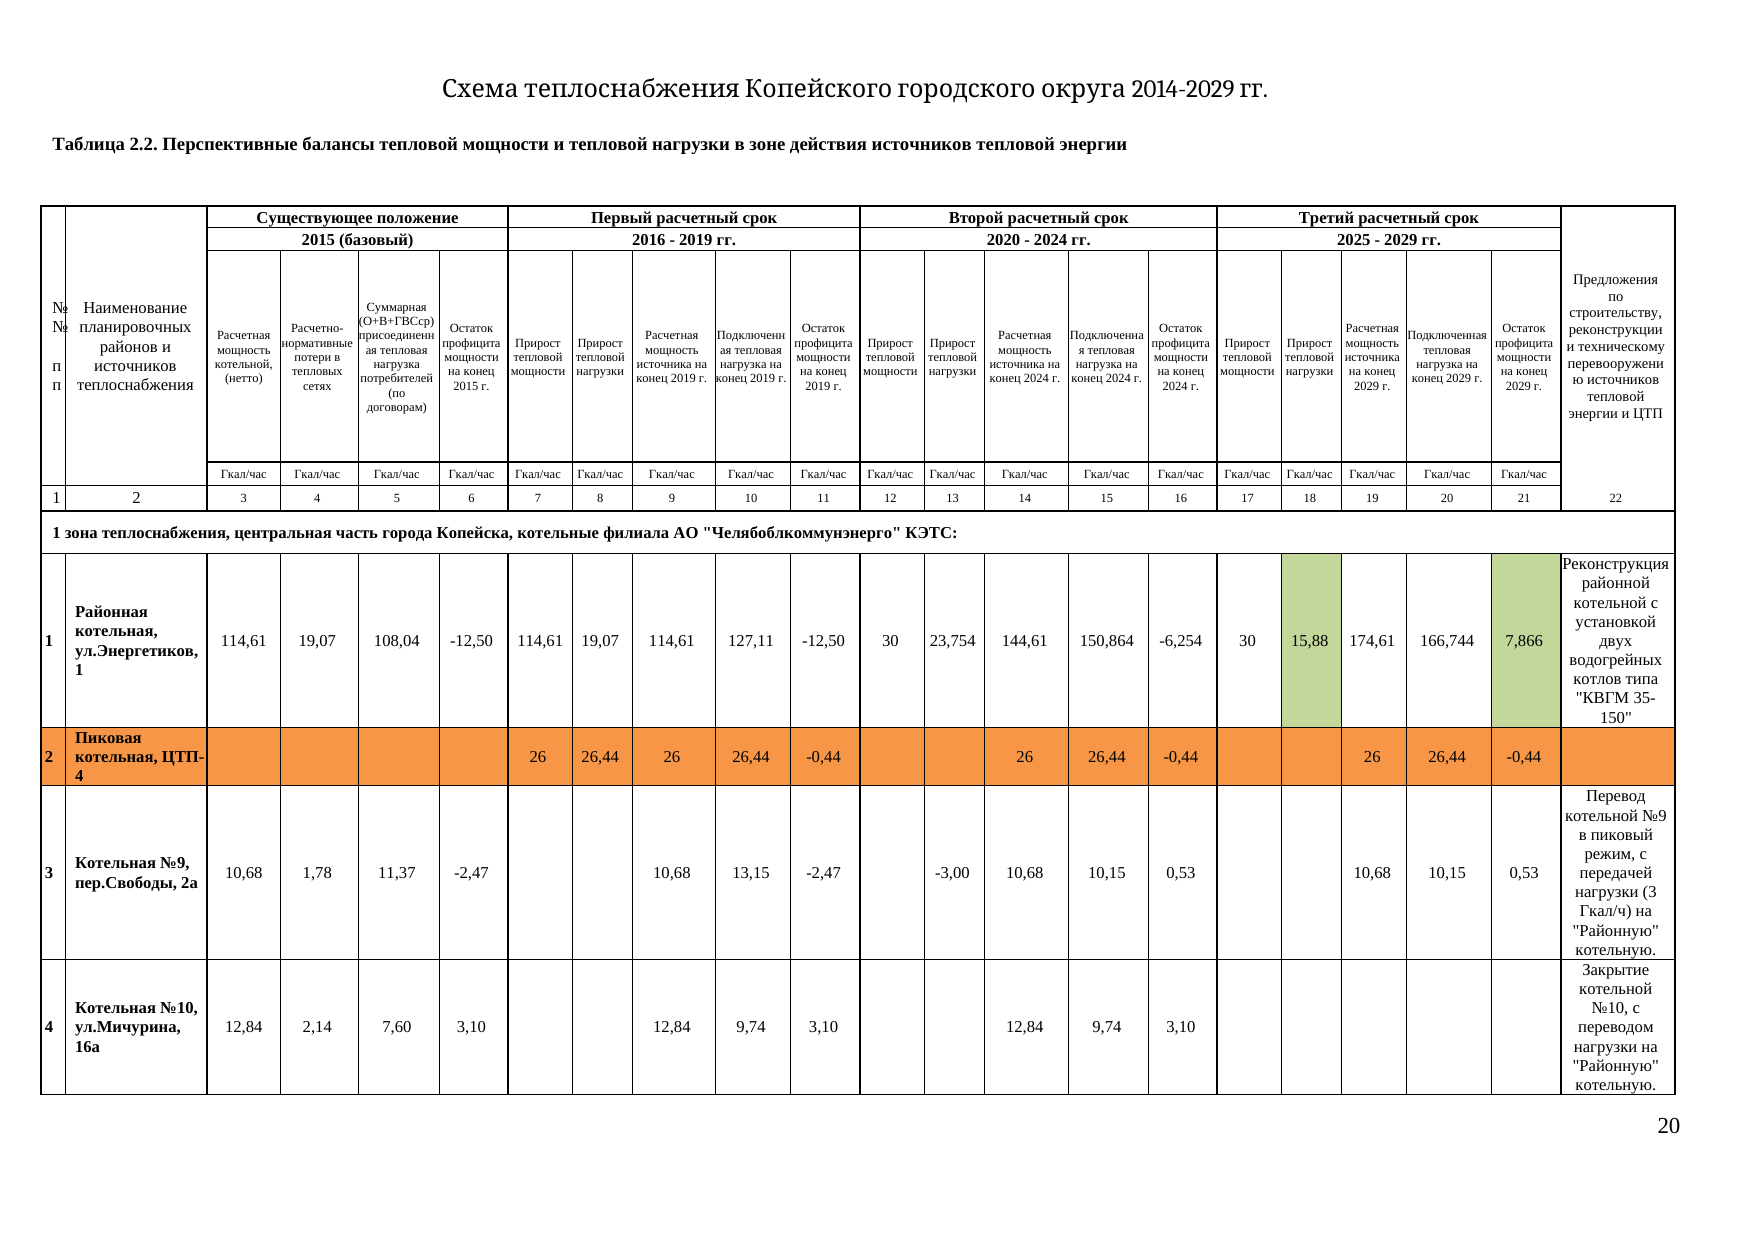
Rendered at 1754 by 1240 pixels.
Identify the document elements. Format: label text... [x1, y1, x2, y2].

table_cell [1282, 960, 1341, 1094]
table_cell Закрытие котельной №10, с переводом нагрузки на "Районную" котельную. [1562, 960, 1674, 1094]
table_cell 13,15 [716, 786, 790, 959]
table_cell Гкал/час [1218, 463, 1281, 485]
table_cell [1281, 157, 1342, 180]
table_cell [925, 960, 984, 1094]
table_cell Остаток профицита мощности на конец 2029 г. [1492, 251, 1560, 461]
table_cell 15,88 [1282, 554, 1341, 727]
table_cell 5 [359, 486, 439, 510]
table_cell [1217, 157, 1281, 180]
table_cell [1218, 728, 1281, 785]
table_cell [573, 786, 632, 959]
table_cell -2,47 [440, 786, 507, 959]
table_cell Наименование планировочных районов и источников теплоснабжения [66, 207, 206, 485]
table_cell [358, 180, 439, 205]
table_cell [1281, 180, 1342, 205]
table_cell 26 [509, 728, 572, 785]
table_cell 23,754 [925, 554, 984, 727]
table_cell [280, 180, 358, 205]
table_cell -12,50 [791, 554, 859, 727]
table_cell Гкал/час [1282, 463, 1341, 485]
table_cell Районная котельная, ул.Энергетиков, 1 [66, 554, 206, 727]
table_cell [1282, 728, 1341, 785]
table_cell 14 [985, 486, 1068, 510]
table_cell [1561, 157, 1675, 180]
table_cell 114,61 [509, 554, 572, 727]
table_cell 26,44 [1069, 728, 1148, 785]
table_cell 15 [1069, 486, 1148, 510]
table_cell 26 [1342, 728, 1406, 785]
table_cell Прирост тепловой мощности [509, 251, 572, 461]
table_cell Третий расчетный срок [1218, 207, 1560, 227]
table_cell 10,68 [1342, 786, 1406, 959]
table_cell 10,15 [1407, 786, 1491, 959]
table_cell [572, 157, 632, 180]
table_cell 3,10 [440, 960, 507, 1094]
table_cell [715, 157, 791, 180]
table_cell 2015 (базовый) [208, 228, 507, 250]
table_cell [924, 180, 984, 205]
table_cell 10 [716, 486, 790, 510]
table_cell 19,07 [573, 554, 632, 727]
table_cell [509, 786, 572, 959]
table_cell 16 [1149, 486, 1216, 510]
table_cell Пиковая котельная, ЦТП-4 [66, 728, 206, 785]
table_cell Подключенная тепловая нагрузка на конец 2019 г. [716, 251, 790, 461]
table_cell Гкал/час [208, 463, 280, 485]
table_cell Гкал/час [1492, 463, 1560, 485]
table_cell [1491, 180, 1561, 205]
table_cell Гкал/час [1069, 463, 1148, 485]
table_cell [208, 728, 280, 785]
table_cell 108,04 [359, 554, 439, 727]
table_cell Гкал/час [1149, 463, 1216, 485]
table_cell [924, 157, 984, 180]
table_cell [1342, 960, 1406, 1094]
table_cell Гкал/час [509, 463, 572, 485]
table_cell 3,10 [1149, 960, 1216, 1094]
table_cell 21 [1492, 486, 1560, 510]
table_cell [1282, 786, 1341, 959]
table_cell Реконструкция районной котельной с установкой двух водогрейных котлов типа "КВГМ 35-150" [1562, 554, 1674, 727]
table_cell [508, 157, 572, 180]
table_cell 10,15 [1069, 786, 1148, 959]
table_cell [509, 960, 572, 1094]
table_cell [1069, 180, 1148, 205]
table_cell [632, 180, 715, 205]
table_cell [1562, 728, 1674, 785]
table_cell Расчетная мощность источника на конец 2029 г. [1342, 251, 1406, 461]
table_cell [1149, 157, 1217, 180]
table_cell Гкал/час [925, 463, 984, 485]
table_cell [41, 180, 66, 205]
table_cell 7 [509, 486, 572, 510]
table_cell Гкал/час [716, 463, 790, 485]
table_cell Прирост тепловой нагрузки [1282, 251, 1341, 461]
table_cell 3 [208, 486, 280, 510]
table_cell Суммарная (О+В+ГВСср) присоединенная тепловая нагрузка потребителей (по договорам) [359, 251, 439, 461]
table_cell 127,11 [716, 554, 790, 727]
table_cell 8 [573, 486, 632, 510]
table_cell 2020 - 2024 гг. [861, 228, 1216, 250]
table_cell [207, 157, 280, 180]
table_cell -0,44 [1492, 728, 1560, 785]
table_cell [281, 728, 358, 785]
table_cell 3 [42, 786, 65, 959]
table_cell -0,44 [791, 728, 859, 785]
table_cell Котельная №10, ул.Мичурина, 16а [66, 960, 206, 1094]
table_cell [1407, 157, 1491, 180]
table_cell 30 [1218, 554, 1281, 727]
table_cell Гкал/час [440, 463, 507, 485]
table_cell [925, 728, 984, 785]
table_cell 7,60 [359, 960, 439, 1094]
table_cell [1491, 157, 1561, 180]
table_cell Подключенная тепловая нагрузка на конец 2029 г. [1407, 251, 1491, 461]
table_cell [860, 157, 924, 180]
table_cell [66, 180, 207, 205]
table_cell [791, 157, 860, 180]
table_cell Гкал/час [985, 463, 1068, 485]
table_cell 2 [42, 728, 65, 785]
table_cell [860, 180, 924, 205]
table_cell 10,68 [985, 786, 1068, 959]
table_cell -12,50 [440, 554, 507, 727]
table_cell 7,866 [1492, 554, 1560, 727]
table_cell [280, 157, 358, 180]
table_cell Гкал/час [1342, 463, 1406, 485]
table_cell 4 [42, 960, 65, 1094]
table_cell Остаток профицита мощности на конец 2024 г. [1149, 251, 1216, 461]
table_cell Расчетная мощность котельной, (нетто) [208, 251, 280, 461]
table_cell 12,84 [985, 960, 1068, 1094]
table_cell 1 [42, 486, 65, 510]
table_cell №№ пп [42, 207, 65, 485]
table_cell [572, 180, 632, 205]
table_cell Существующее положение [208, 207, 507, 227]
table_cell [1407, 960, 1491, 1094]
table_cell 144,61 [985, 554, 1068, 727]
table_cell 26 [985, 728, 1068, 785]
table_cell 19 [1342, 486, 1406, 510]
table_cell 12,84 [208, 960, 280, 1094]
table_cell 26,44 [573, 728, 632, 785]
table_cell Расчетная мощность источника на конец 2024 г. [985, 251, 1068, 461]
table_cell 166,744 [1407, 554, 1491, 727]
table_cell [508, 180, 572, 205]
table_cell [439, 180, 508, 205]
table_cell Остаток профицита мощности на конец 2015 г. [440, 251, 507, 461]
table_cell [1342, 180, 1407, 205]
table_cell 174,61 [1342, 554, 1406, 727]
table_cell Прирост тепловой мощности [861, 251, 924, 461]
table_cell 10,68 [208, 786, 280, 959]
table_cell 17 [1218, 486, 1281, 510]
table_cell [1492, 960, 1560, 1094]
table_cell -6,254 [1149, 554, 1216, 727]
table_cell [1561, 180, 1675, 205]
table_cell Гкал/час [633, 463, 715, 485]
table_cell [791, 180, 860, 205]
table_cell 2016 - 2019 гг. [509, 228, 859, 250]
table_cell [1342, 157, 1407, 180]
table_cell Гкал/час [1407, 463, 1491, 485]
table_cell Котельная №9, пер.Свободы, 2а [66, 786, 206, 959]
table_cell Остаток профицита мощности на конец 2019 г. [791, 251, 859, 461]
table_cell Второй расчетный срок [861, 207, 1216, 227]
table_cell 1,78 [281, 786, 358, 959]
table_cell 114,61 [208, 554, 280, 727]
table_cell 3,10 [791, 960, 859, 1094]
table_cell [985, 157, 1069, 180]
table_header Таблица 2.2. Перспективные балансы тепловой мощности и тепловой нагрузки в зоне действия источников тепловой энергии [41, 130, 1675, 157]
table_cell Предложения по строительству, реконструкции и техническому перевооружению источников тепловой энергии и ЦТП [1562, 207, 1674, 485]
table_cell [359, 728, 439, 785]
table_cell 12,84 [633, 960, 715, 1094]
table_cell 150,864 [1069, 554, 1148, 727]
table_cell 18 [1282, 486, 1341, 510]
table_cell 30 [861, 554, 924, 727]
table_cell Прирост тепловой нагрузки [573, 251, 632, 461]
table_cell 9,74 [1069, 960, 1148, 1094]
table_cell 1 [42, 554, 65, 727]
table_cell [1149, 180, 1217, 205]
table_cell 20 [1407, 486, 1491, 510]
table_cell 22 [1562, 485, 1674, 510]
table_cell 114,61 [633, 554, 715, 727]
table_cell 26,44 [716, 728, 790, 785]
table_cell 2 [66, 486, 206, 510]
table_cell Прирост тепловой нагрузки [925, 251, 984, 461]
table_cell 26,44 [1407, 728, 1491, 785]
table_cell Первый расчетный срок [509, 207, 859, 227]
table_cell 11,37 [359, 786, 439, 959]
table_cell [358, 157, 439, 180]
table_cell 10,68 [633, 786, 715, 959]
table_cell [41, 157, 66, 180]
table_cell [1218, 960, 1281, 1094]
table_cell 4 [281, 486, 358, 510]
table_cell -2,47 [791, 786, 859, 959]
table_cell [207, 180, 280, 205]
table_cell 12 [861, 486, 924, 510]
table_cell Гкал/час [573, 463, 632, 485]
table_cell 0,53 [1149, 786, 1216, 959]
table_cell 19,07 [281, 554, 358, 727]
table_cell Гкал/час [281, 463, 358, 485]
table_cell [1217, 180, 1281, 205]
table_cell [861, 728, 924, 785]
table_cell Гкал/час [861, 463, 924, 485]
table_cell [861, 960, 924, 1094]
table_cell [1069, 157, 1148, 180]
table_cell [715, 180, 791, 205]
table_cell [440, 728, 507, 785]
table_cell Перевод котельной №9 в пиковый режим, с передачей нагрузки (3 Гкал/ч) на "Районную" котельную. [1562, 786, 1674, 959]
table_cell [1407, 180, 1491, 205]
table_cell 1 зона теплоснабжения, центральная часть города Копейска, котельные филиала АО "Челябоблкоммунэнерго" КЭТС: [42, 512, 1674, 553]
table_cell Прирост тепловой мощности [1218, 251, 1281, 461]
table_cell 2,14 [281, 960, 358, 1094]
table_cell Гкал/час [791, 463, 859, 485]
table_cell [632, 157, 715, 180]
table_cell 11 [791, 486, 859, 510]
table_cell 13 [925, 486, 984, 510]
table_cell -0,44 [1149, 728, 1216, 785]
table_cell 2025 - 2029 гг. [1218, 228, 1560, 250]
table_cell Расчетная мощность источника на конец 2019 г. [633, 251, 715, 461]
table_cell Расчетно-нормативные потери в тепловых сетях [281, 251, 358, 461]
table_cell 9,74 [716, 960, 790, 1094]
table_cell 9 [633, 486, 715, 510]
table_cell [439, 157, 508, 180]
table_cell 26 [633, 728, 715, 785]
table_cell -3,00 [925, 786, 984, 959]
table_cell [985, 180, 1069, 205]
table_cell Гкал/час [359, 463, 439, 485]
table_cell Подключенная тепловая нагрузка на конец 2024 г. [1069, 251, 1148, 461]
table_cell 0,53 [1492, 786, 1560, 959]
table_cell [1218, 786, 1281, 959]
table_cell [861, 786, 924, 959]
table_cell [573, 960, 632, 1094]
table_cell [66, 157, 207, 180]
table_cell 6 [440, 486, 507, 510]
